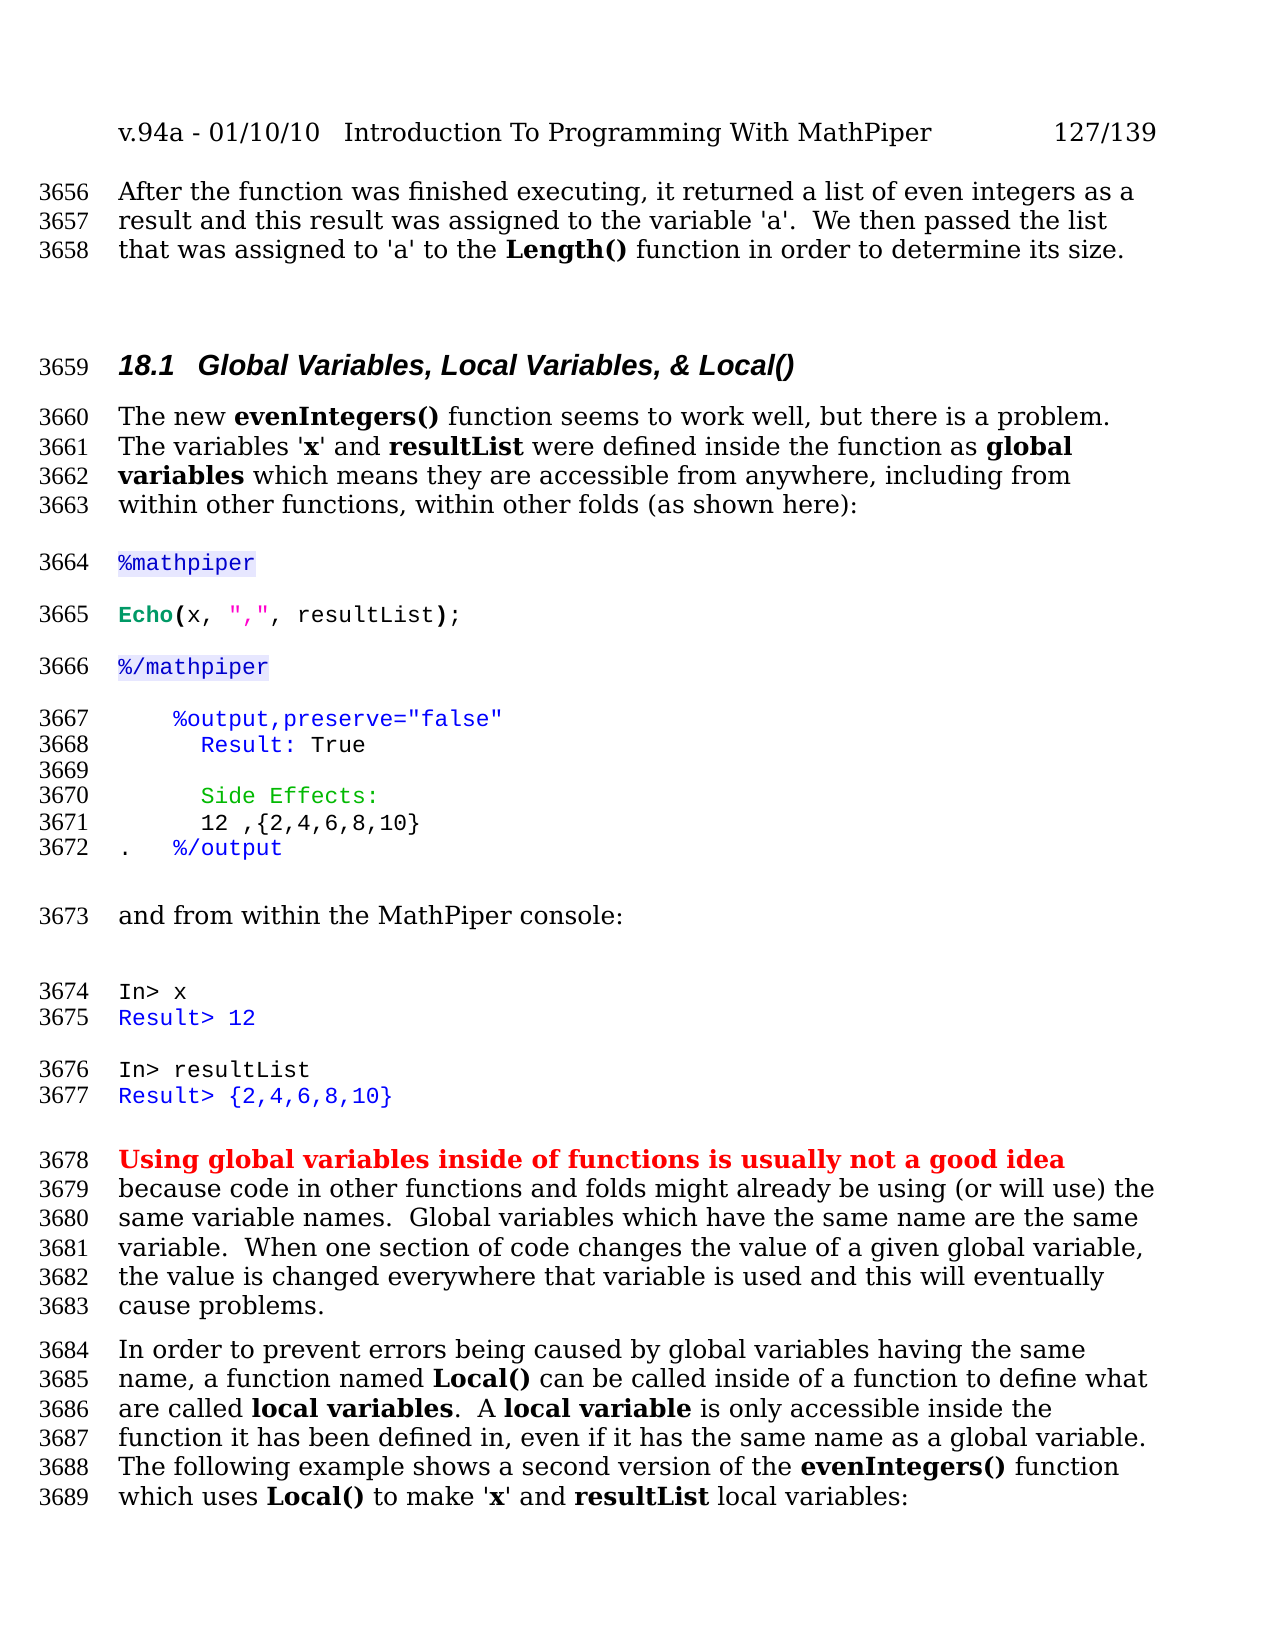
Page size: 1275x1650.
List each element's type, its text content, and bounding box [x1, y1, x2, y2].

text In> x [118, 981, 1157, 1006]
subtitle Global Variables, Local Variables, & Local() [118, 348, 1157, 381]
text Result: True [118, 733, 1157, 759]
text The new evenIntegers() function seems to work well, but there is a problem. The variables 'x' and resultList were defined inside the function as global variables which means they are accessible from anywhere, including from within other functions, within other folds (as shown here): [118, 402, 1157, 519]
text Side Effects: [118, 785, 1157, 811]
text In order to prevent errors being caused by global variables having the same name, a function named Local() can be called inside of a function to define what are called local variables. A local variable is only accessible inside the function it has been defined in, even if it has the same name as a global variable. The following example shows a second version of the evenIntegers() function which uses Local() to make 'x' and resultList local variables: [118, 1335, 1157, 1511]
text 12 ,{2,4,6,8,10} [118, 811, 1157, 837]
text . %/output [118, 837, 1157, 863]
text and from within the MathPiper console: [118, 901, 1157, 930]
text %/mathpiper [118, 655, 1157, 681]
text Result> 12 [118, 1006, 1157, 1032]
text %output,preserve="false" [118, 707, 1157, 733]
text After the function was finished executing, it returned a list of even integers as a result and this result was assigned to the variable 'a'. We then passed the list that was assigned to 'a' to the Length() function in order to determine its size. [118, 177, 1157, 264]
text Echo(x, ",", resultList); [118, 603, 1157, 629]
text %mathpiper [118, 551, 1157, 577]
text In> resultList [118, 1058, 1157, 1084]
text Result> {2,4,6,8,10} [118, 1084, 1157, 1110]
text Using global variables inside of functions is usually not a good idea because code in other functions and folds might already be using (or will use) the same variable names. Global variables which have the same name are the same variable. When one section of code changes the value of a given global variable, the value is changed everywhere that variable is used and this will eventually cause problems. [118, 1145, 1157, 1320]
